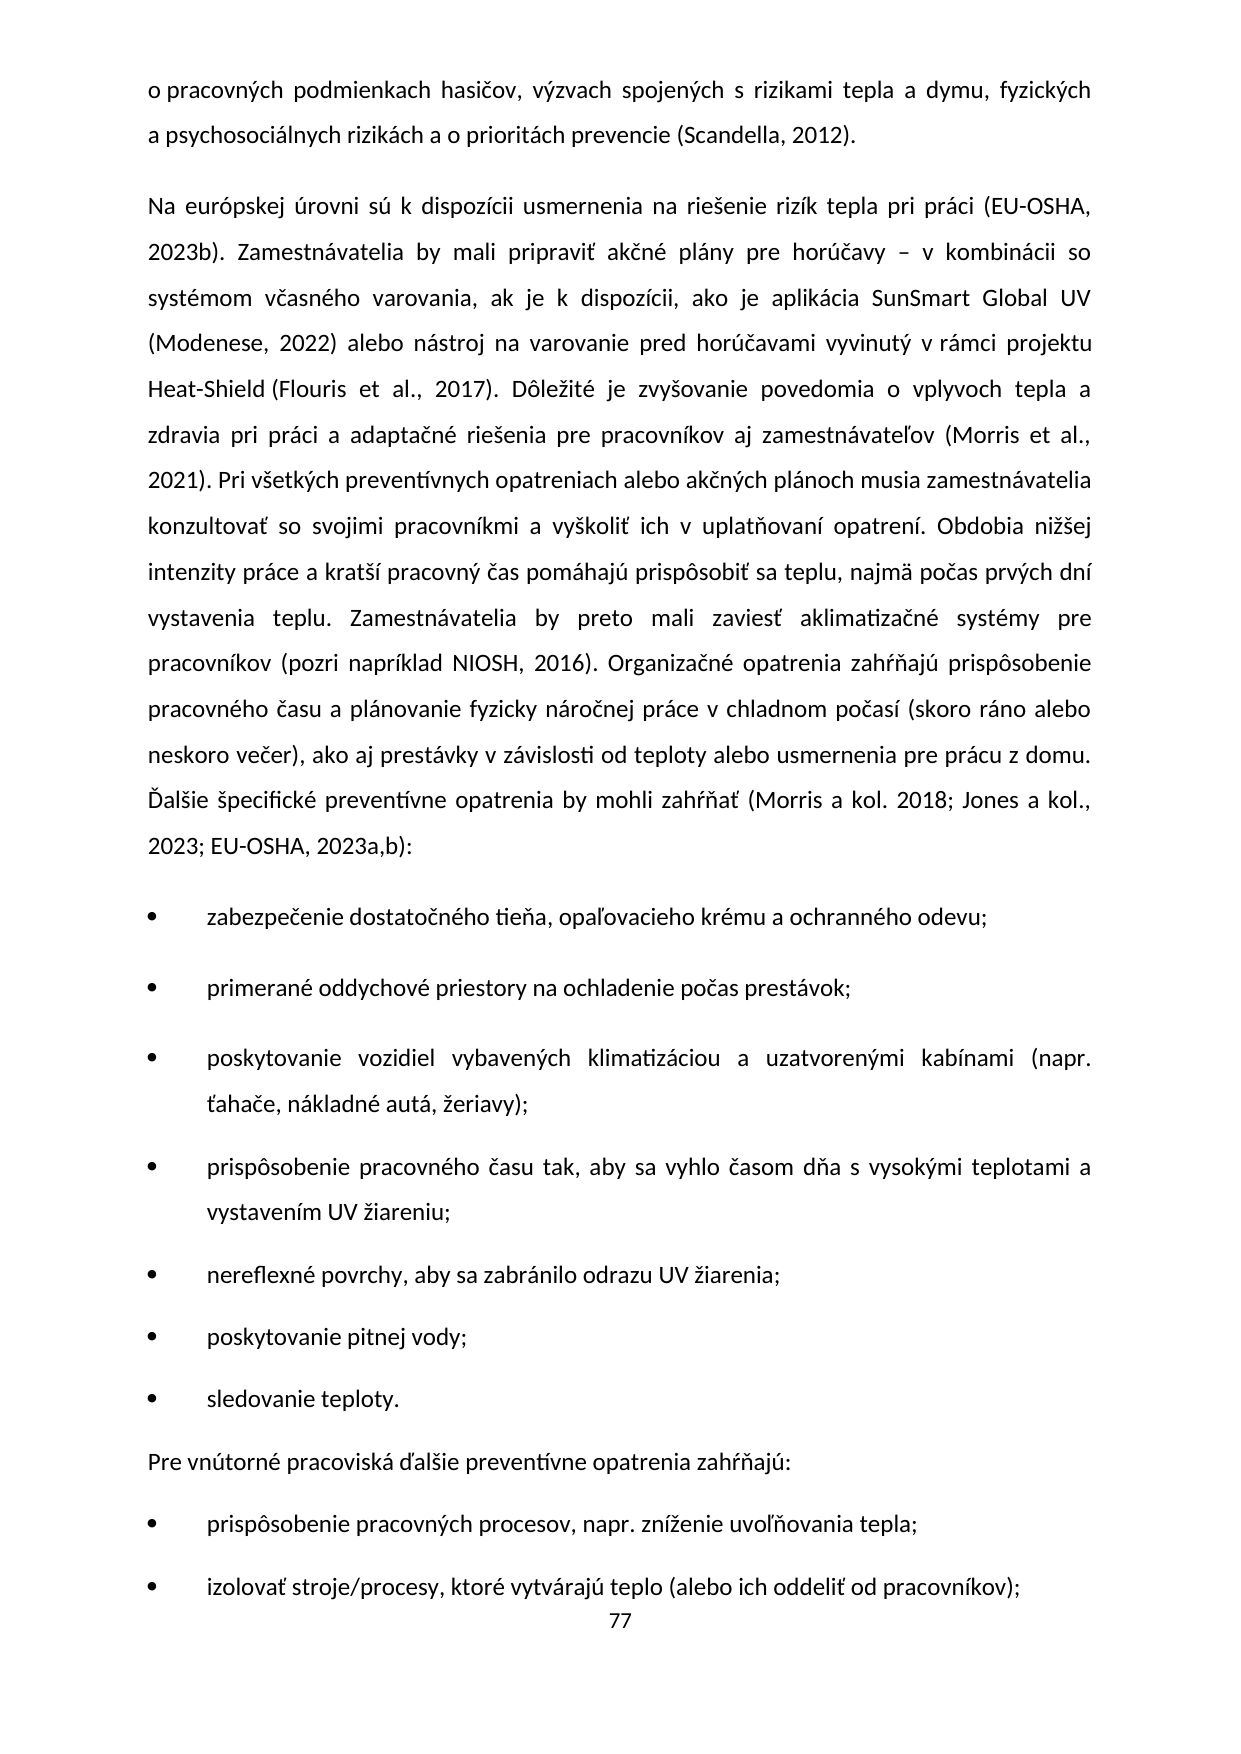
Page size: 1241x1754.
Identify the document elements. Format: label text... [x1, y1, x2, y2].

list primerané oddychové priestory na ochladenie počas prestávok; [148, 972, 1093, 1002]
list prispôsobenie pracovných procesov, napr. zníženie uvoľňovania tepla; [148, 1508, 1093, 1539]
text Na európskej úrovni sú k dispozícii usmernenia na riešenie rizík tepla pri práci (EU-OSHA, 2023b). Zamestnávatelia by mali pripraviť akčné plány pre horúčavy – v kombinácii so systémom včasného varovania, ak je k dispozícii, ako je aplikácia SunSmart Global UV (Modenese, 2022) alebo nástroj na varovanie pred horúčavami vyvinutý v rámci projektu Heat-Shield (Flouris et al., 2017). Dôležité je zvyšovanie povedomia o vplyvoch tepla a zdravia pri práci a adaptačné riešenia pre pracovníkov aj zamestnávateľov (Morris et al., 2021). Pri všetkých preventívnych opatreniach alebo akčných plánoch musia zamestnávatelia konzultovať so svojimi pracovníkmi a vyškoliť ich v uplatňovaní opatrení. Obdobia nižšej intenzity práce a kratší pracovný čas pomáhajú prispôsobiť sa teplu, najmä počas prvých dní vystavenia teplu. Zamestnávatelia by preto mali zaviesť aklimatizačné systémy pre pracovníkov (pozri napríklad NIOSH, 2016). Organizačné opatrenia zahŕňajú prispôsobenie pracovného času a plánovanie fyzicky náročnej práce v chladnom počasí (skoro ráno alebo neskoro večer), ako aj prestávky v závislosti od teploty alebo usmernenia pre prácu z domu. Ďalšie špecifické preventívne opatrenia by mohli zahŕňať (Morris a kol. 2018; Jones a kol., 2023; EU-OSHA, 2023a,b): [148, 190, 1093, 861]
list prispôsobenie pracovného času tak, aby sa vyhlo časom dňa s vysokými teplotami a vystavením UV žiareniu; [148, 1151, 1093, 1227]
list poskytovanie pitnej vody; [148, 1321, 1093, 1352]
list sledovanie teploty. [148, 1384, 1093, 1414]
text Pre vnútorné pracoviská ďalšie preventívne opatrenia zahŕňajú: [148, 1446, 1093, 1477]
list nereflexné povrchy, aby sa zabránilo odrazu UV žiarenia; [148, 1259, 1093, 1289]
list zabezpečenie dostatočného tieňa, opaľovacieho krému a ochranného odevu; [148, 901, 1093, 932]
text o pracovných podmienkach hasičov, výzvach spojených s rizikami tepla a dymu, fyzických a psychosociálnych rizikách a o prioritách prevencie (Scandella, 2012). [148, 74, 1093, 150]
list izolovať stroje/procesy, ktoré vytvárajú teplo (alebo ich oddeliť od pracovníkov); [148, 1571, 1093, 1601]
list poskytovanie vozidiel vybavených klimatizáciou a uzatvorenými kabínami (napr. ťahače, nákladné autá, žeriavy); [148, 1043, 1093, 1119]
